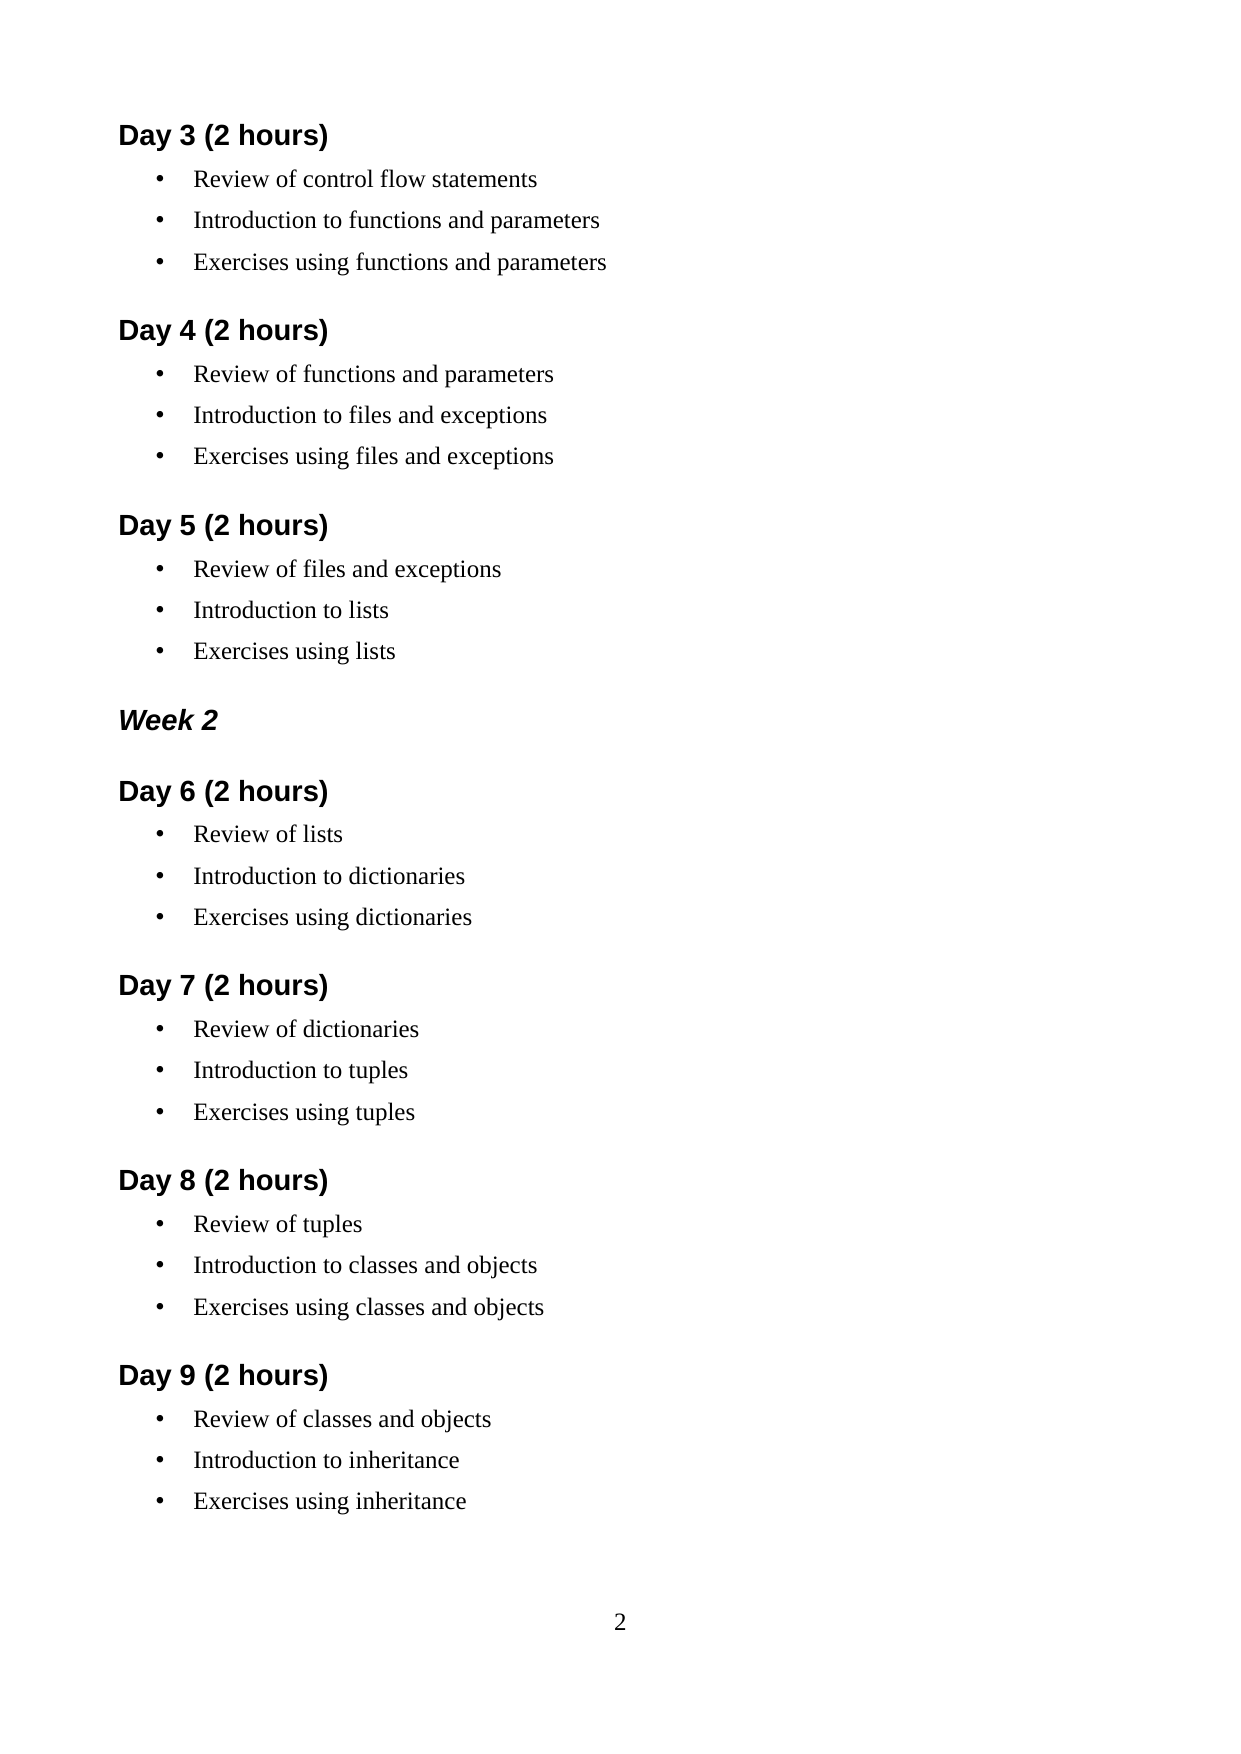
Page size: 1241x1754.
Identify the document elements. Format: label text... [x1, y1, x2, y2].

subtitle Day 4 (2 hours) [118, 313, 1122, 346]
list Exercises using files and exceptions [156, 441, 1122, 470]
list Review of functions and parameters [156, 359, 1122, 388]
subtitle Day 3 (2 hours) [118, 118, 1122, 152]
list Introduction to classes and objects [156, 1250, 1122, 1279]
list Introduction to lists [156, 595, 1122, 624]
list Review of lists [156, 819, 1122, 848]
list Review of dictionaries [156, 1014, 1122, 1043]
subtitle Day 7 (2 hours) [118, 968, 1122, 1002]
list Exercises using dictionaries [156, 902, 1122, 931]
list Exercises using classes and objects [156, 1292, 1122, 1320]
list Exercises using tuples [156, 1097, 1122, 1126]
list Review of files and exceptions [156, 554, 1122, 582]
subtitle Day 6 (2 hours) [118, 773, 1122, 807]
list Introduction to dictionaries [156, 861, 1122, 889]
list Review of tuples [156, 1209, 1122, 1238]
list Introduction to functions and parameters [156, 205, 1122, 234]
list Exercises using inheritance [156, 1486, 1122, 1515]
subtitle Week 2 [118, 702, 1122, 736]
list Introduction to files and exceptions [156, 400, 1122, 429]
list Review of control flow statements [156, 164, 1122, 193]
list Review of classes and objects [156, 1404, 1122, 1433]
subtitle Day 5 (2 hours) [118, 508, 1122, 541]
list Introduction to inheritance [156, 1445, 1122, 1474]
subtitle Day 9 (2 hours) [118, 1358, 1122, 1391]
list Introduction to tuples [156, 1056, 1122, 1084]
list Exercises using functions and parameters [156, 247, 1122, 275]
list Exercises using lists [156, 636, 1122, 665]
subtitle Day 8 (2 hours) [118, 1163, 1122, 1197]
